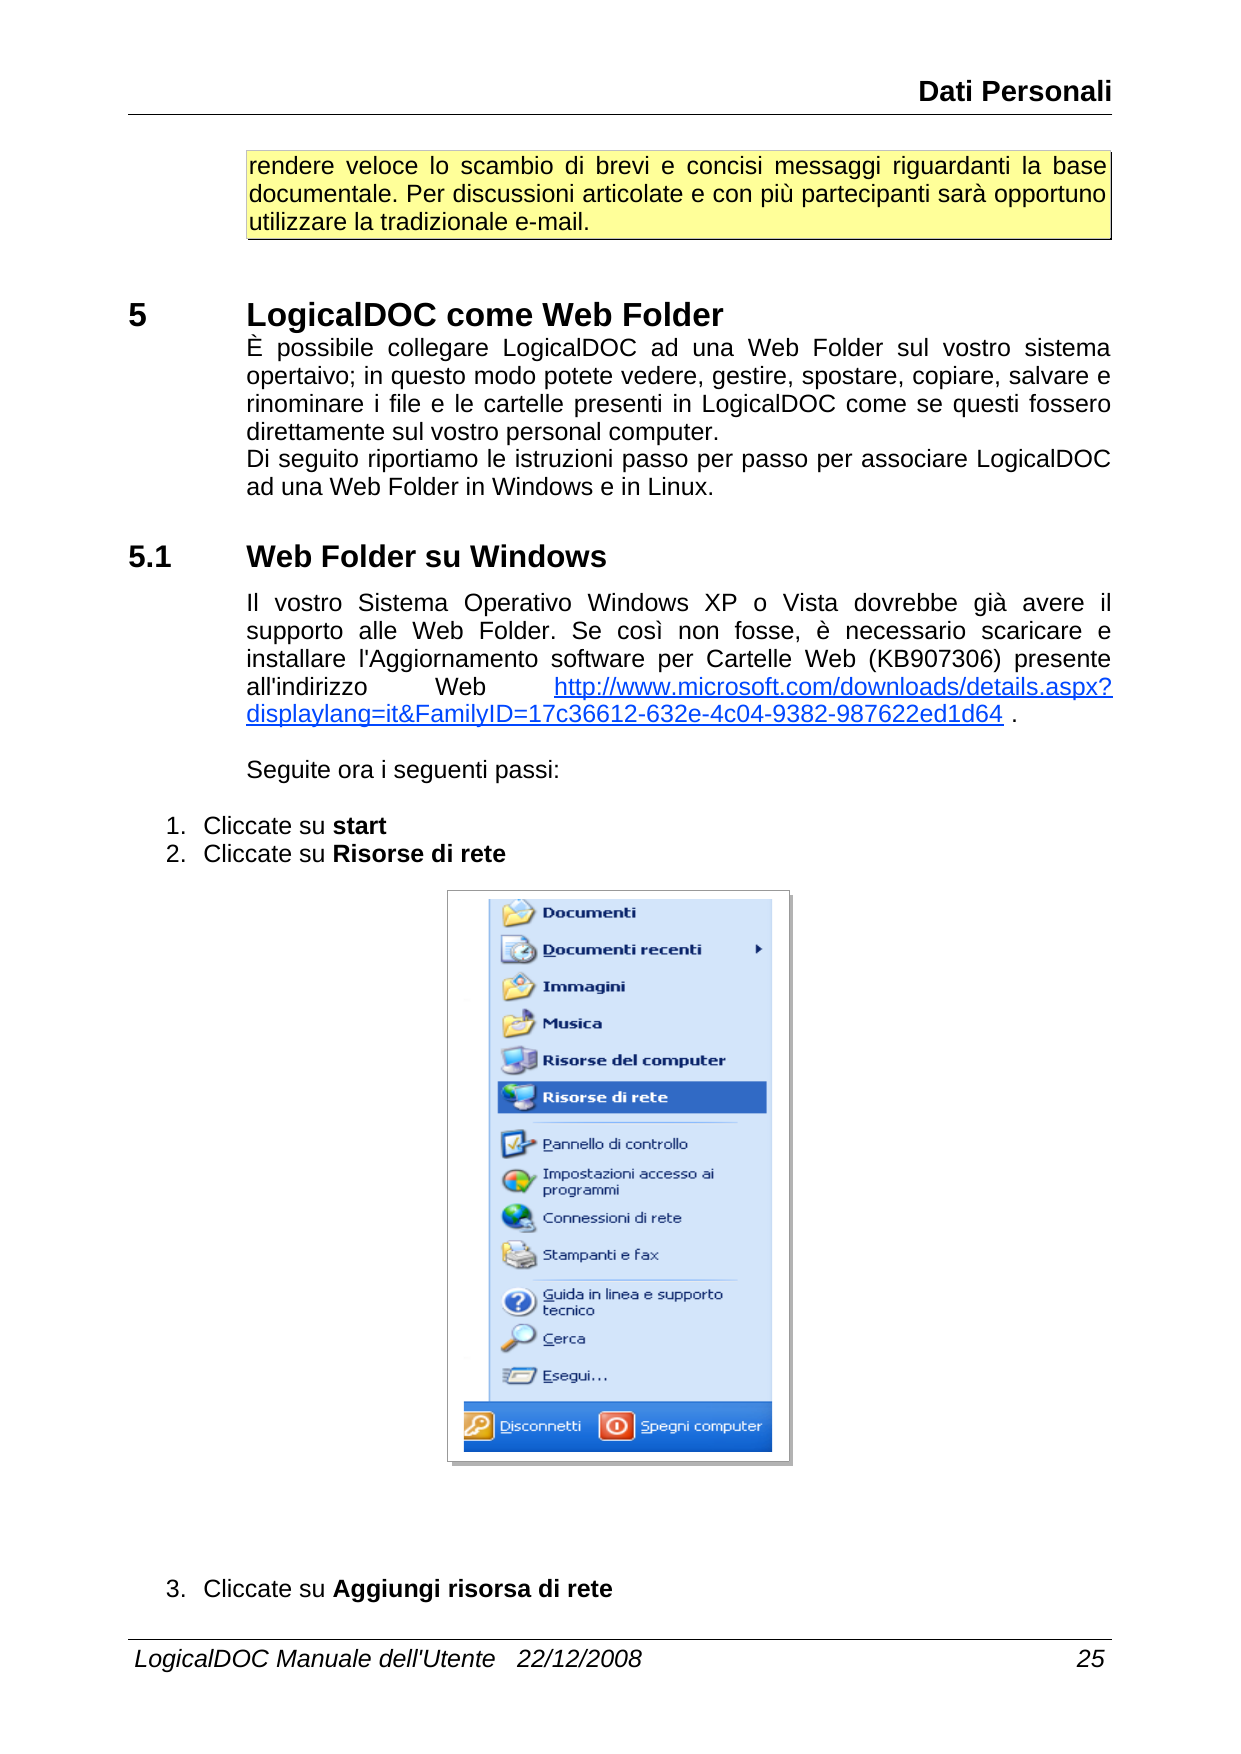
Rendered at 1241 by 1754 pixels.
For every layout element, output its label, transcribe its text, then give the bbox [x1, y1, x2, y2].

picture [463, 899, 773, 1452]
list Cliccate su Aggiungi risorsa di rete [166, 1575, 1112, 1603]
subtitle LogicalDOC come Web Folder [128, 296, 1112, 333]
text Seguite ora i seguenti passi: [246, 756, 1112, 784]
text Di seguito riportiamo le istruzioni passo per passo per associare LogicalDOC ad una Web Folder in Windows e in Linux. [246, 445, 1112, 501]
list Cliccate su Risorse di rete [166, 840, 1112, 868]
text rendere veloce lo scambio di brevi e concisi messaggi riguardanti la base documentale. Per discussioni articolate e con più partecipanti sarà opportuno utilizzare la tradizionale e-mail. [247, 151, 1110, 238]
text È possibile collegare LogicalDOC ad una Web Folder sul vostro sistema opertaivo; in questo modo potete vedere, gestire, spostare, copiare, salvare e rinominare i file e le cartelle presenti in LogicalDOC come se questi fossero direttamente sul vostro personal computer. [246, 333, 1112, 445]
subtitle Web Folder su Windows [128, 539, 1112, 574]
text Il vostro Sistema Operativo Windows XP o Vista dovrebbe già avere il supporto alle Web Folder. Se così non fosse, è necessario scaricare e installare l'Aggiornamento software per Cartelle Web (KB907306) presente all'indirizzo Web http://www.microsoft.com/downloads/details.aspx?displaylang=it&FamilyID=17c36612-632e-4c04-9382-987622ed1d64 . [246, 588, 1112, 728]
list Cliccate su start [166, 812, 1112, 840]
